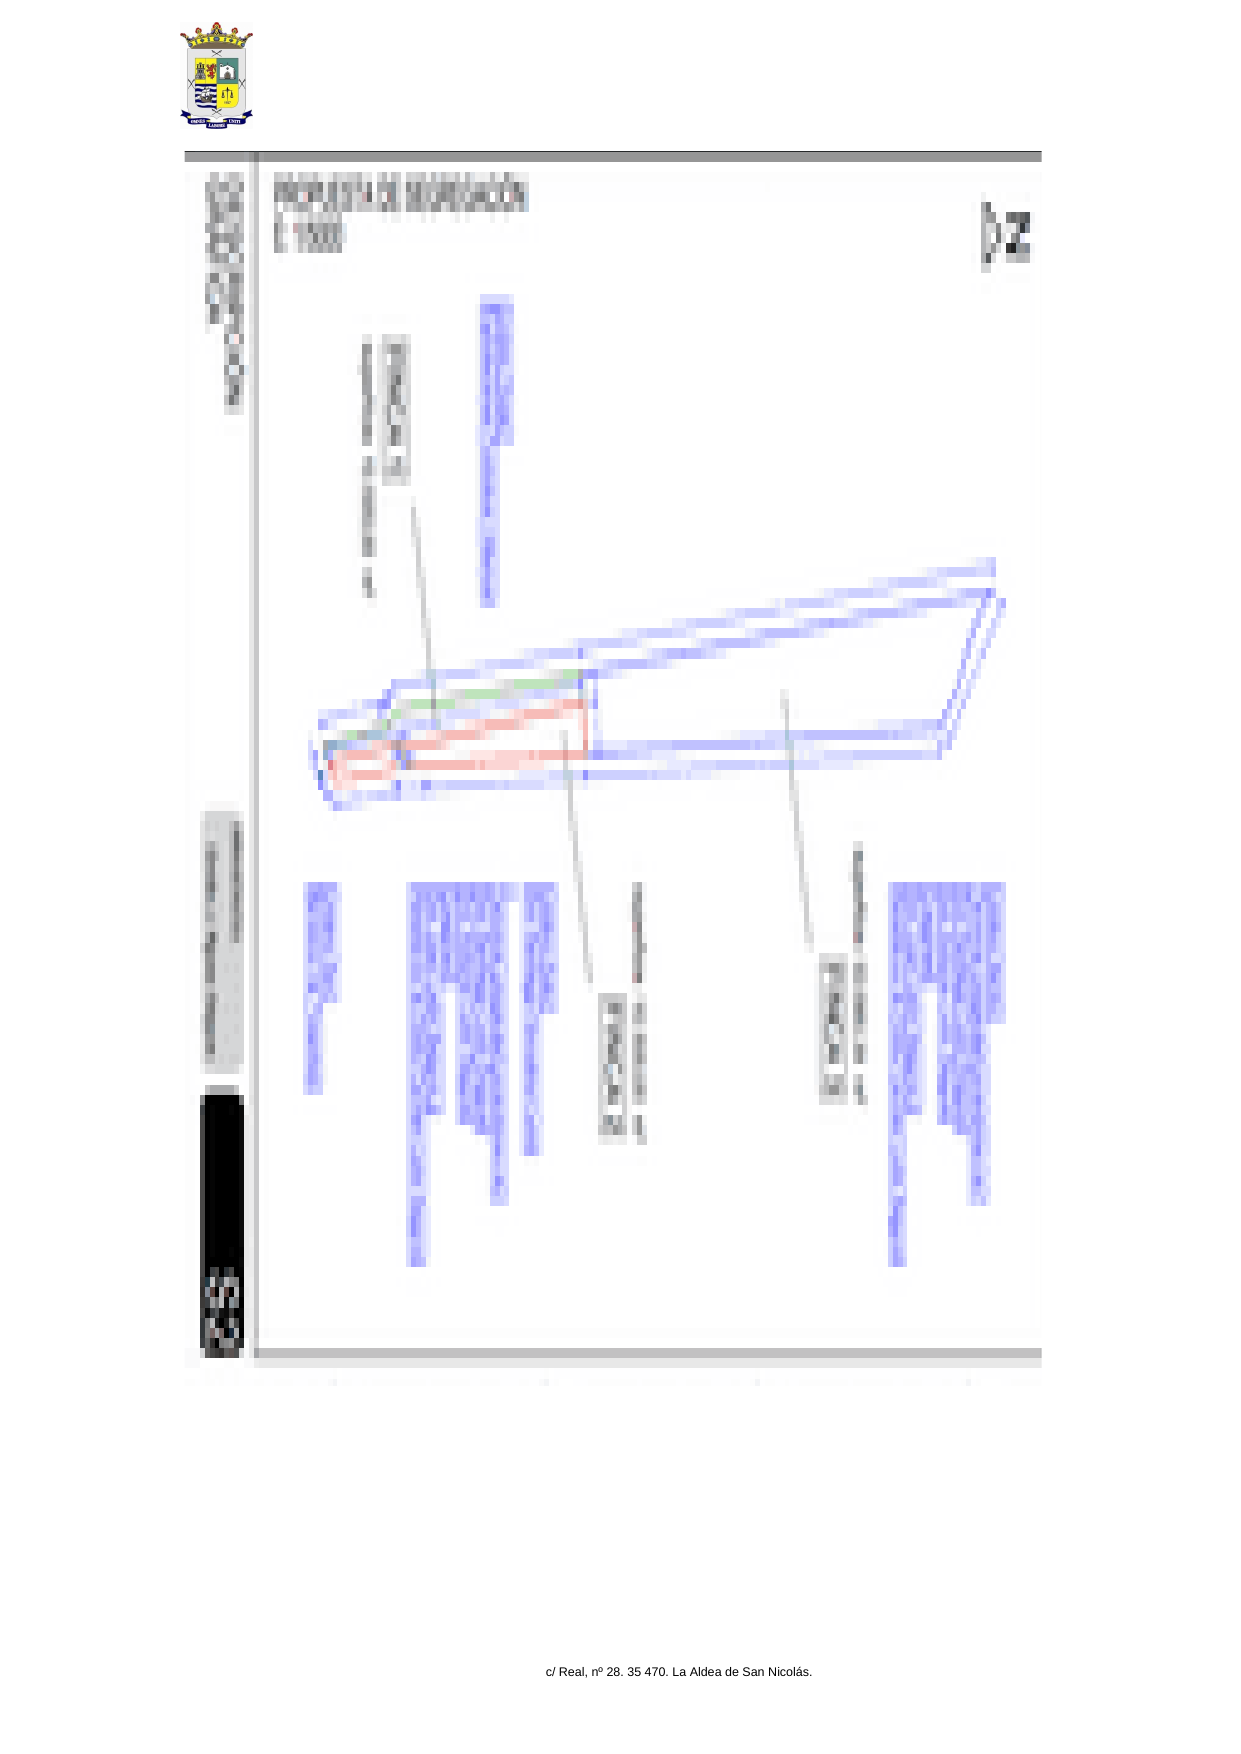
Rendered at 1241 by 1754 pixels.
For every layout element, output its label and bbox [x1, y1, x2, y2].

picture [180, 22, 253, 129]
picture [184, 151, 1042, 1386]
